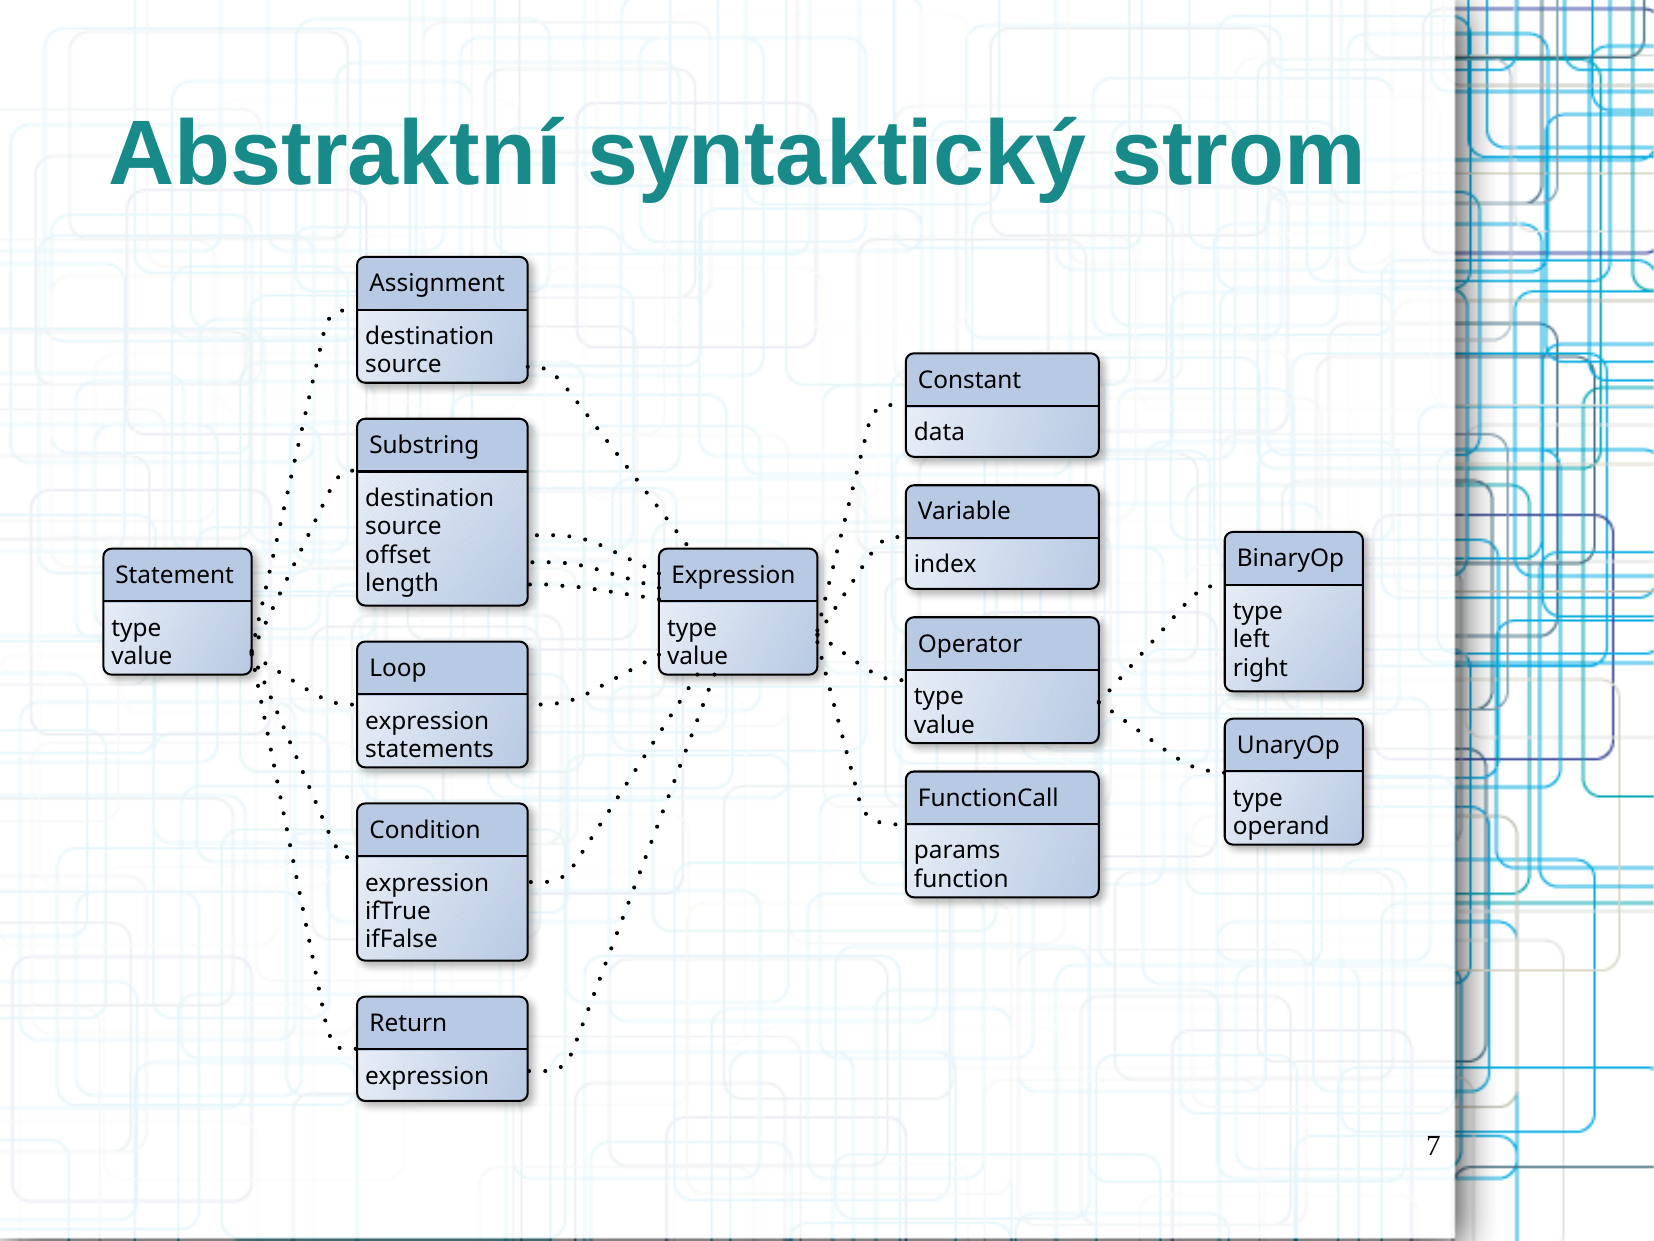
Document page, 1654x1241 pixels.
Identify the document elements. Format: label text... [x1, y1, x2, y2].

title Abstraktní syntaktický strom [59, 49, 1418, 257]
picture [0, 0, 1654, 1241]
